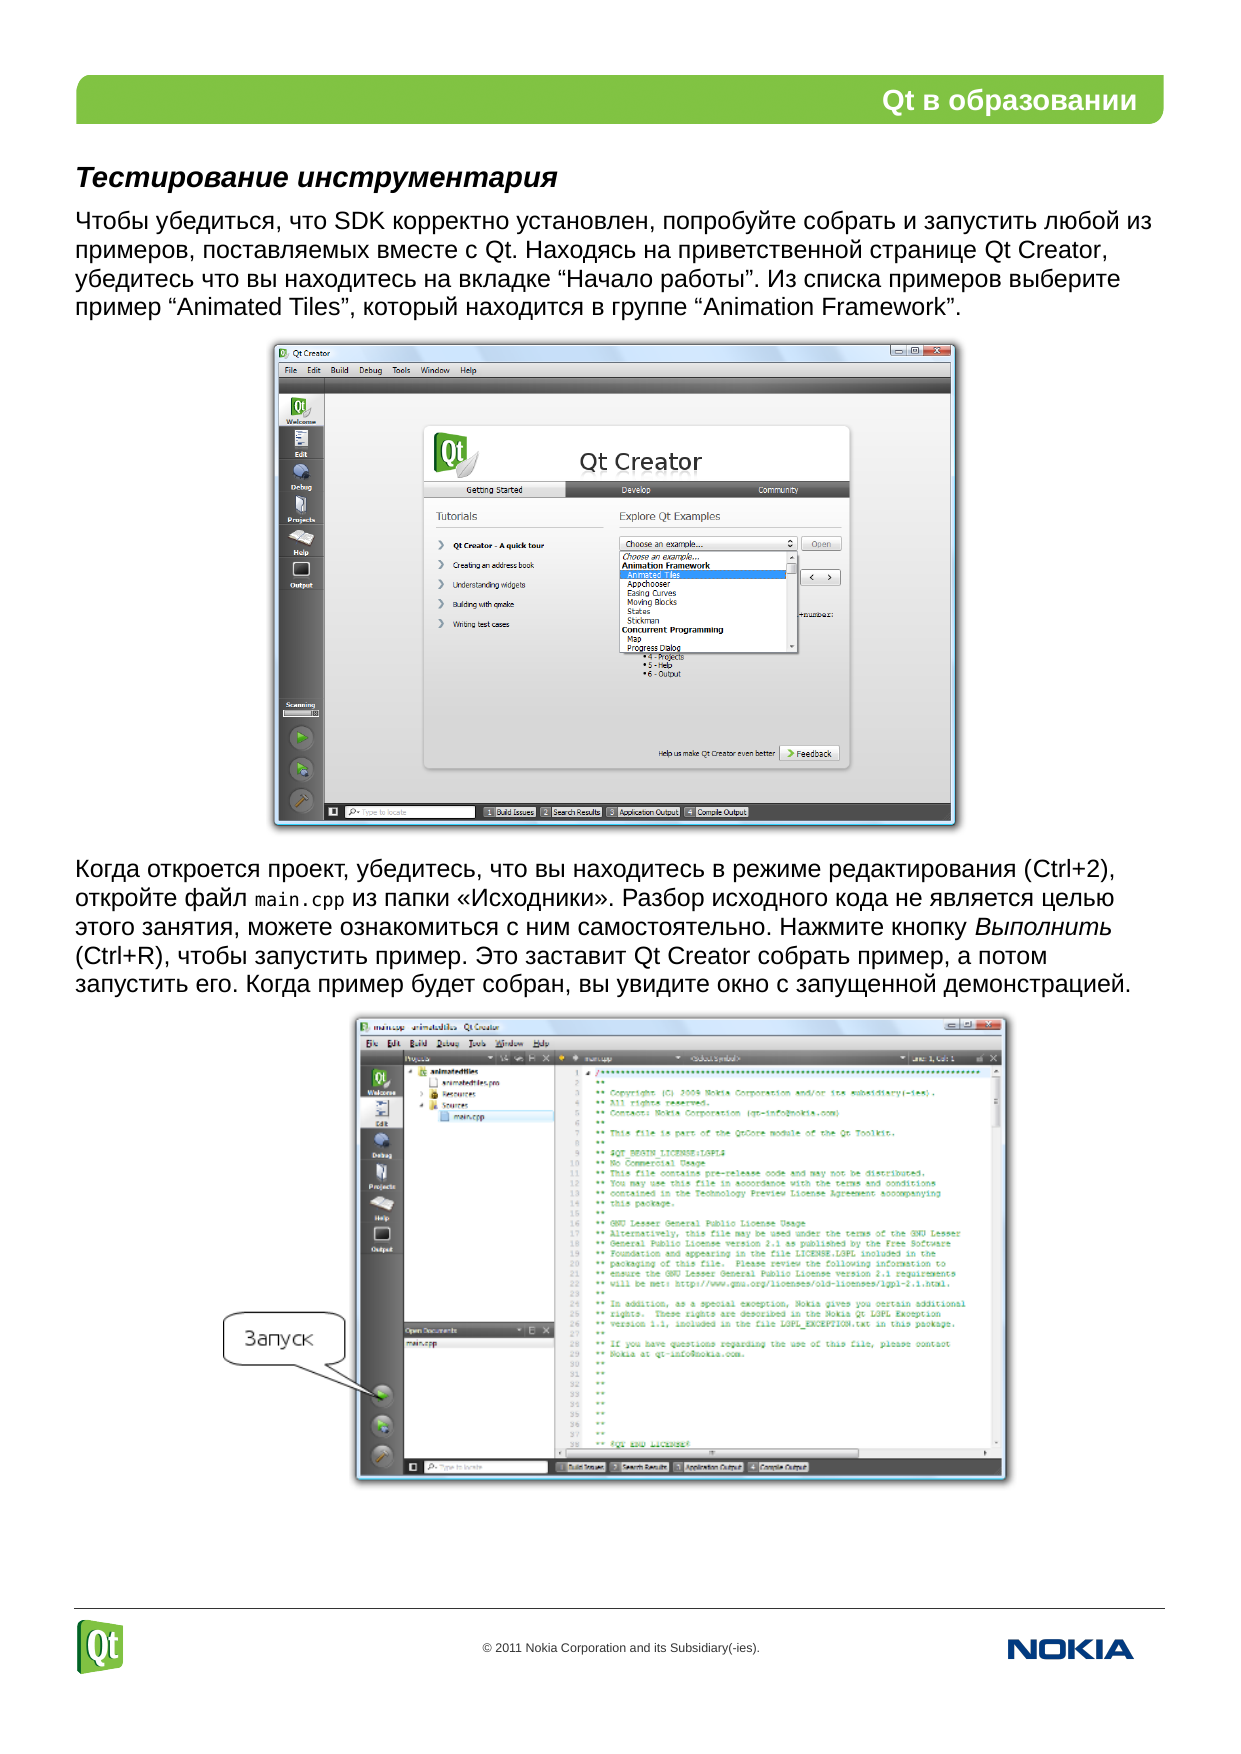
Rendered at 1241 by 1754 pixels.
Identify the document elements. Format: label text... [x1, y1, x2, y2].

subtitle Тестирование инструментария [75, 160, 1165, 193]
picture [223, 1010, 1018, 1491]
picture [73, 1615, 127, 1679]
picture [265, 333, 975, 842]
picture [978, 1610, 1164, 1688]
text Чтобы убедиться, что SDK корректно установлен, попробуйте собрать и запустить любой из примеров, поставляемых вместе с Qt. Находясь на приветственной странице Qt Creator, убедитесь что вы находитесь на вкладке “Начало работы”. Из списка примеров выберите пример “Animated Tiles”, который находится в группе “Animation Framework”. [75, 206, 1165, 321]
picture [76, 75, 1164, 124]
text Когда откроется проект, убедитесь, что вы находитесь в режиме редактирования (Ctrl+2), откройте файл main.cpp из папки «Исходники». Разбор исходного кода не является целью этого занятия, можете ознакомиться с ним самостоятельно. Нажмите кнопку Выполнить (Ctrl+R), чтобы запустить пример. Это заставит Qt Creator собрать пример, а потом запустить его. Когда пример будет собран, вы увидите окно с запущенной демонстрацией. [75, 854, 1165, 998]
